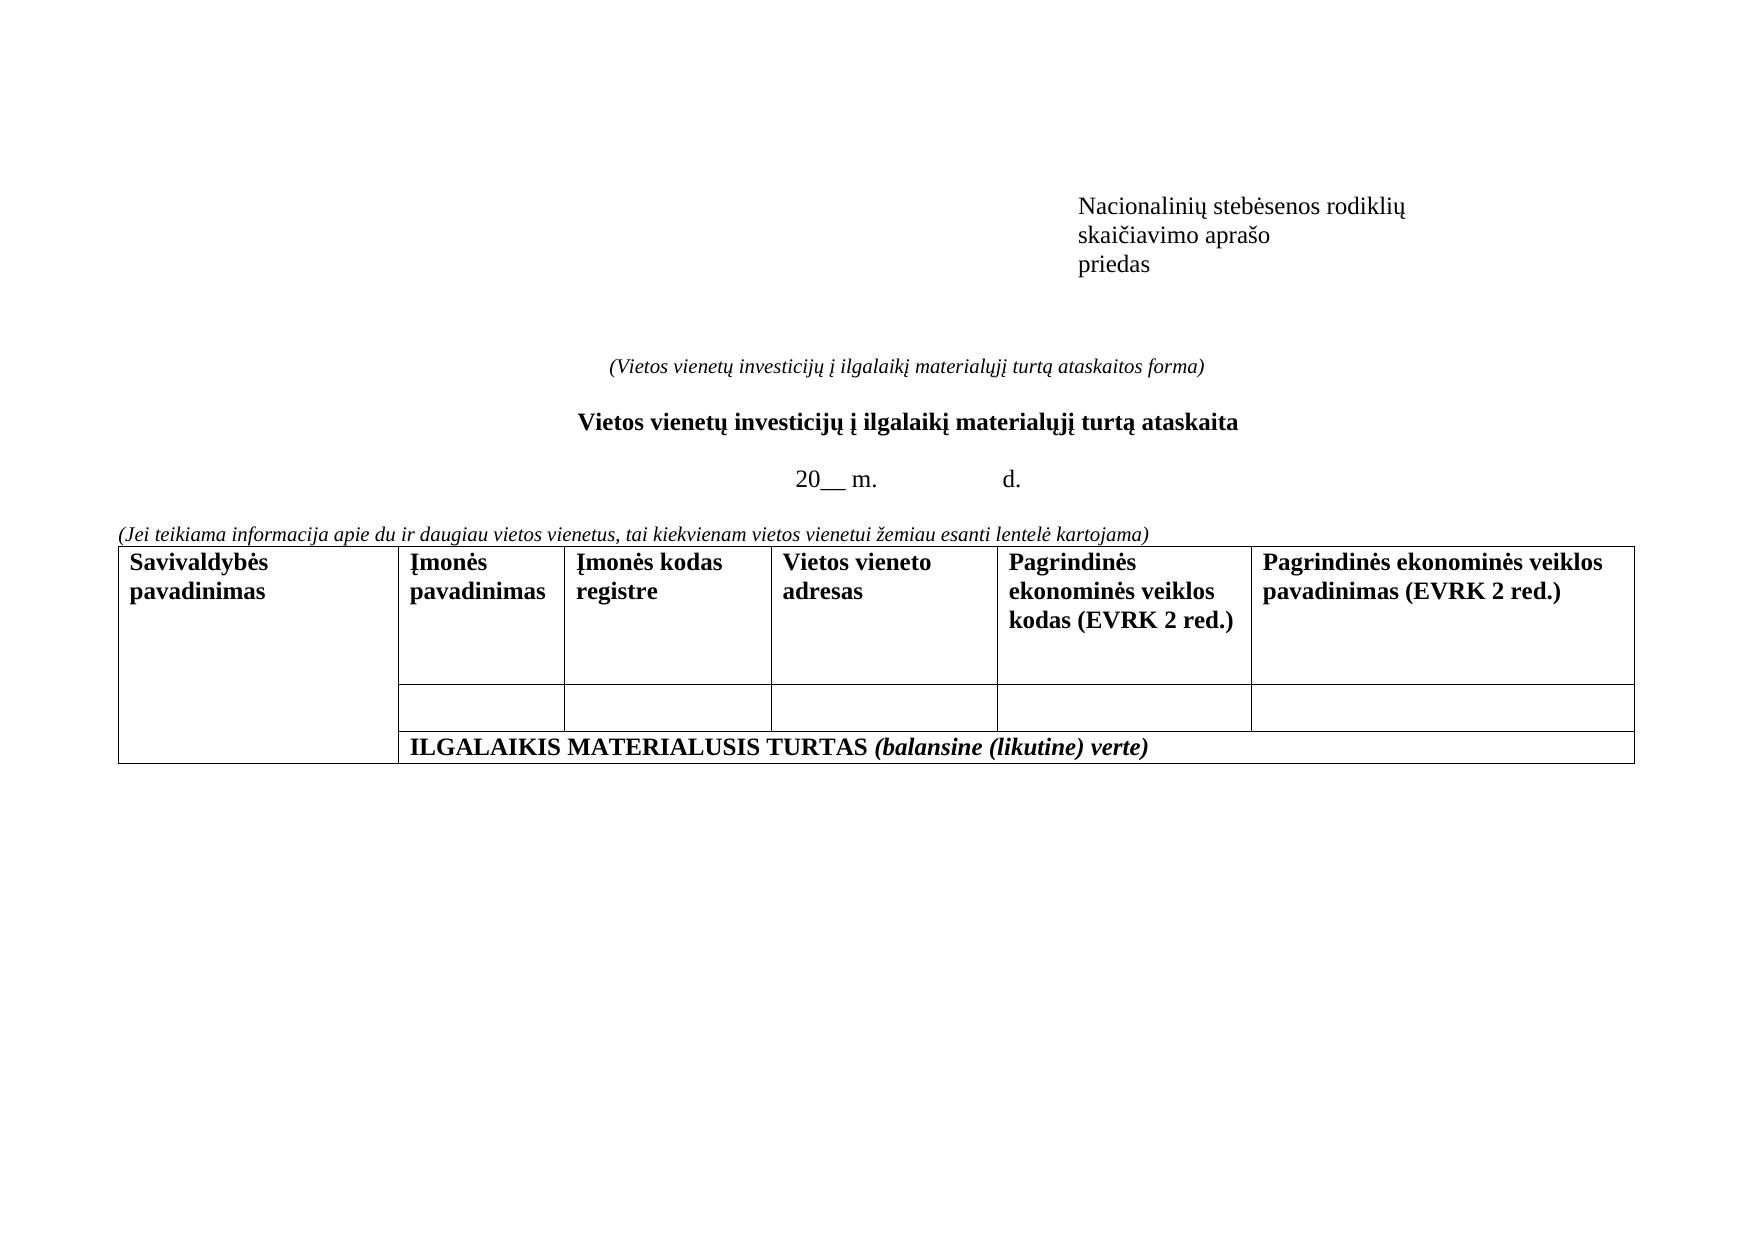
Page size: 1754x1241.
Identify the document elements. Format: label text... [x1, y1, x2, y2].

text 20__ m. d. [118, 464, 1698, 493]
table_cell [565, 685, 771, 731]
text (Jei teikiama informacija apie du ir daugiau vietos vienetus, tai kiekvienam vietos vienetui žemiau esanti lentelė kartojama) [118, 522, 1698, 546]
text Nacionalinių stebėsenos rodiklių [1078, 191, 1698, 220]
table_cell [772, 685, 997, 731]
text Vietos vienetų investicijų į ilgalaikį materialųjį turtą ataskaita [118, 407, 1698, 436]
table_header Įmonės pavadinimas [399, 547, 564, 684]
table_header Savivaldybės pavadinimas [119, 547, 398, 763]
table_cell [399, 685, 564, 731]
table_header Vietos vieneto adresas [772, 547, 997, 684]
table_cell [1252, 685, 1634, 731]
table_header Pagrindinės ekonominės veiklos pavadinimas (EVRK 2 red.) [1252, 547, 1634, 684]
text (Vietos vienetų investicijų į ilgalaikį materialųjį turtą ataskaitos forma) [118, 354, 1698, 378]
table_header Įmonės kodas registre [565, 547, 771, 684]
table_cell ILGALAIKIS MATERIALUSIS TURTAS (balansine (likutine) verte) [399, 732, 1634, 763]
table_cell [998, 685, 1251, 731]
text priedas [1078, 249, 1698, 277]
text skaičiavimo aprašo [1078, 220, 1698, 249]
table_header Pagrindinės ekonominės veiklos kodas (EVRK 2 red.) [998, 547, 1251, 684]
